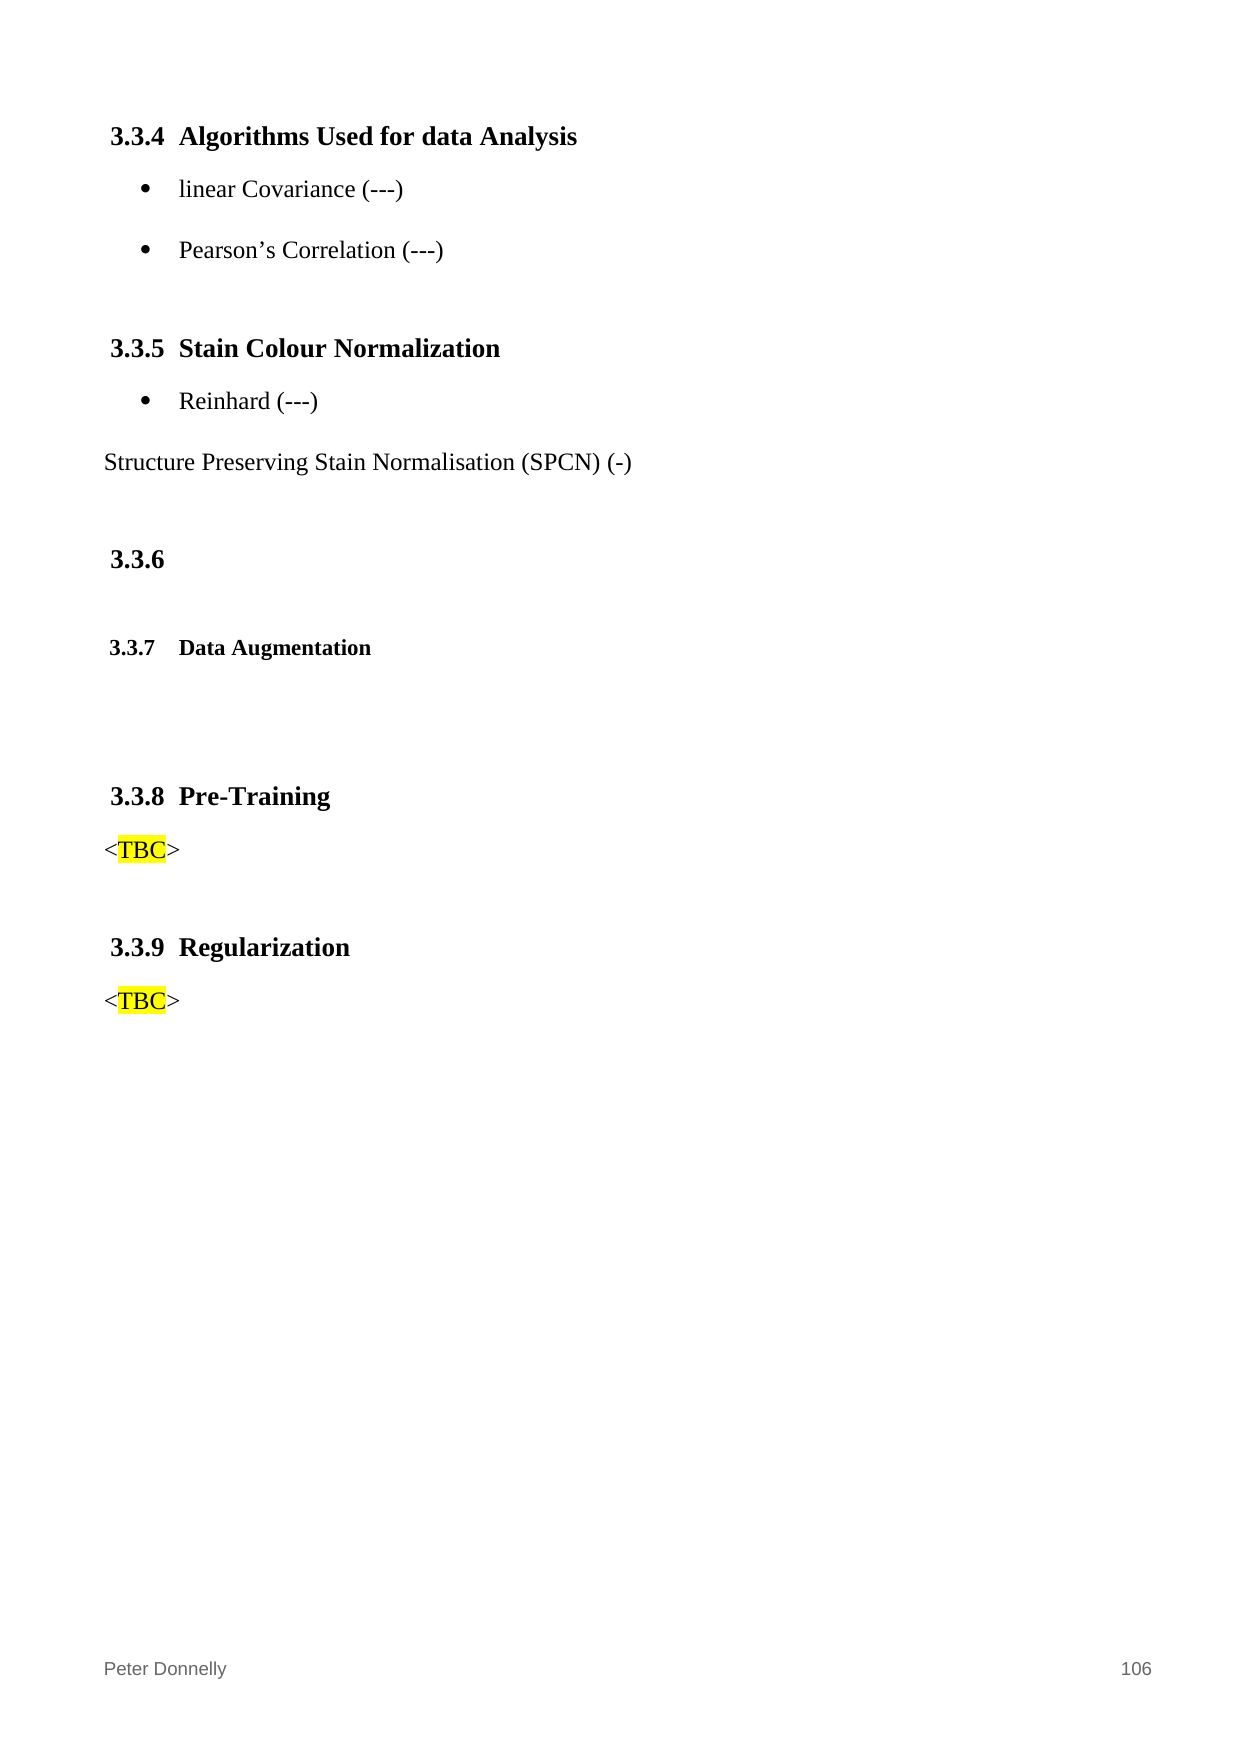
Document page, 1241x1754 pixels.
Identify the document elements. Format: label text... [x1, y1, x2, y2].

list Reinhard (---) [141, 386, 1146, 415]
text Structure Preserving Stain Normalisation (SPCN) (-) [103, 447, 1146, 476]
list Pearson’s Correlation (---) [141, 235, 1146, 264]
subtitle Stain Colour Normalization [103, 332, 1146, 363]
text <TBC> [103, 835, 1146, 863]
subtitle Pre-Training [103, 780, 1146, 811]
subtitle Algorithms Used for data Analysis [103, 120, 1146, 151]
list linear Covariance (---) [141, 174, 1146, 203]
subtitle Data Augmentation [103, 634, 1146, 660]
text <TBC> [103, 986, 1146, 1014]
subtitle Regularization [103, 931, 1146, 962]
